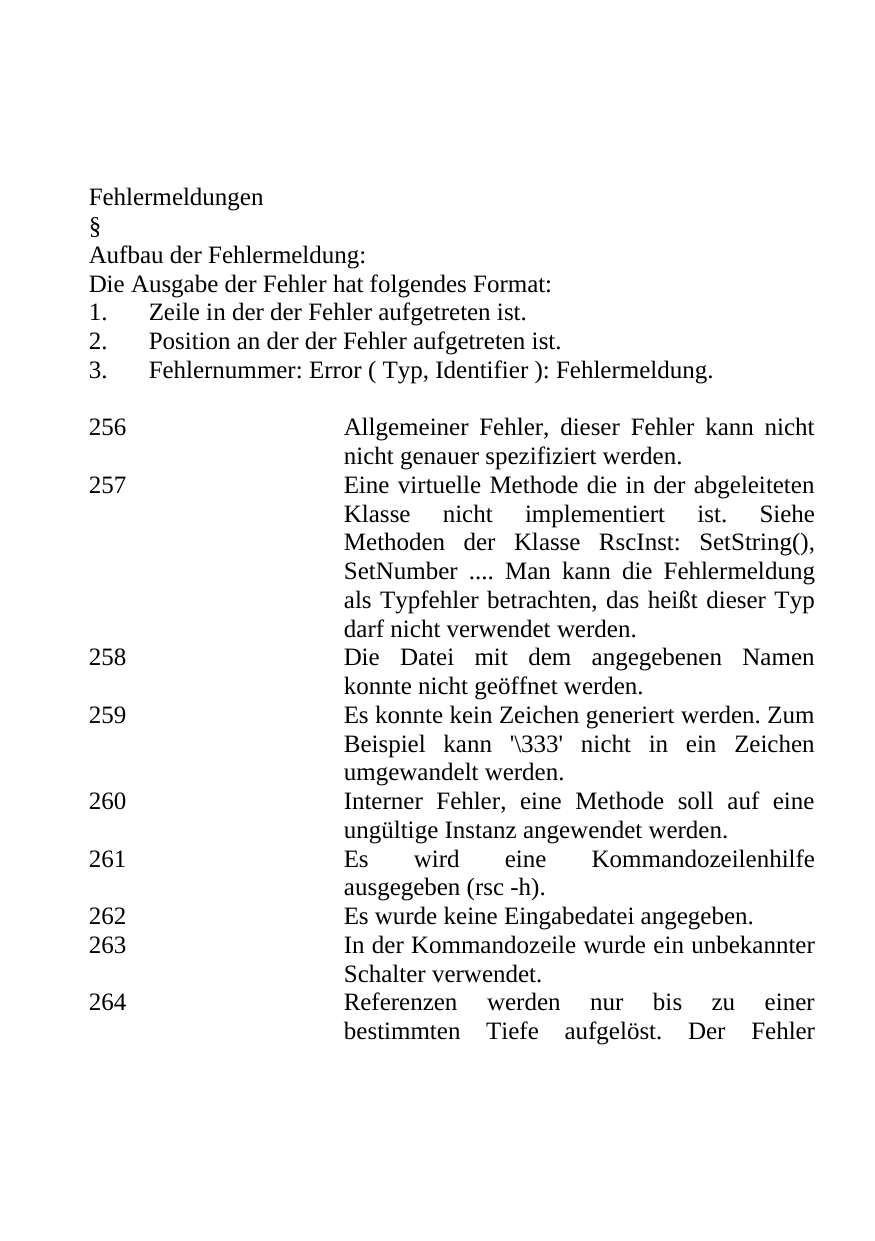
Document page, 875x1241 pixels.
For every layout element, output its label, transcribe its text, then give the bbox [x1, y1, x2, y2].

text 263 In der Kommandozeile wurde ein unbekannter Schalter verwendet. [88, 930, 815, 987]
text Aufbau der Fehlermeldung: [88, 240, 815, 269]
text 260 Interner Fehler, eine Methode soll auf eine ungültige Instanz angewendet werden. [88, 786, 815, 844]
text Die Ausgabe der Fehler hat folgendes Format: [88, 269, 815, 297]
text 3. Fehlernummer: Error ( Typ, Identifier ): Fehlermeldung. [88, 355, 815, 384]
text 261 Es wird eine Kommandozeilenhilfe ausgegeben (rsc -h). [88, 844, 815, 901]
text 256 Allgemeiner Fehler, dieser Fehler kann nicht nicht genauer spezifiziert werden. [88, 412, 815, 470]
text 264 Referenzen werden nur bis zu einer bestimmten Tiefe aufgelöst. Der Fehler [88, 987, 815, 1045]
text 259 Es konnte kein Zeichen generiert werden. Zum Beispiel kann '\333' nicht in ein Zeichen umgewandelt werden. [88, 700, 815, 786]
text 257 Eine virtuelle Methode die in der abgeleiteten Klasse nicht implementiert ist. Siehe Methoden der Klasse RscInst: SetString(), SetNumber .... Man kann die Fehlermeldung als Typfehler betrachten, das heißt dieser Typ darf nicht verwendet werden. [88, 470, 815, 642]
text 1. Zeile in der der Fehler aufgetreten ist. [88, 297, 815, 326]
text 258 Die Datei mit dem angegebenen Namen konnte nicht geöffnet werden. [88, 642, 815, 700]
text 262 Es wurde keine Eingabedatei angegeben. [88, 901, 815, 930]
text 2. Position an der der Fehler aufgetreten ist. [88, 326, 815, 355]
list Fehlermeldungen [88, 182, 815, 211]
text § [88, 211, 815, 240]
